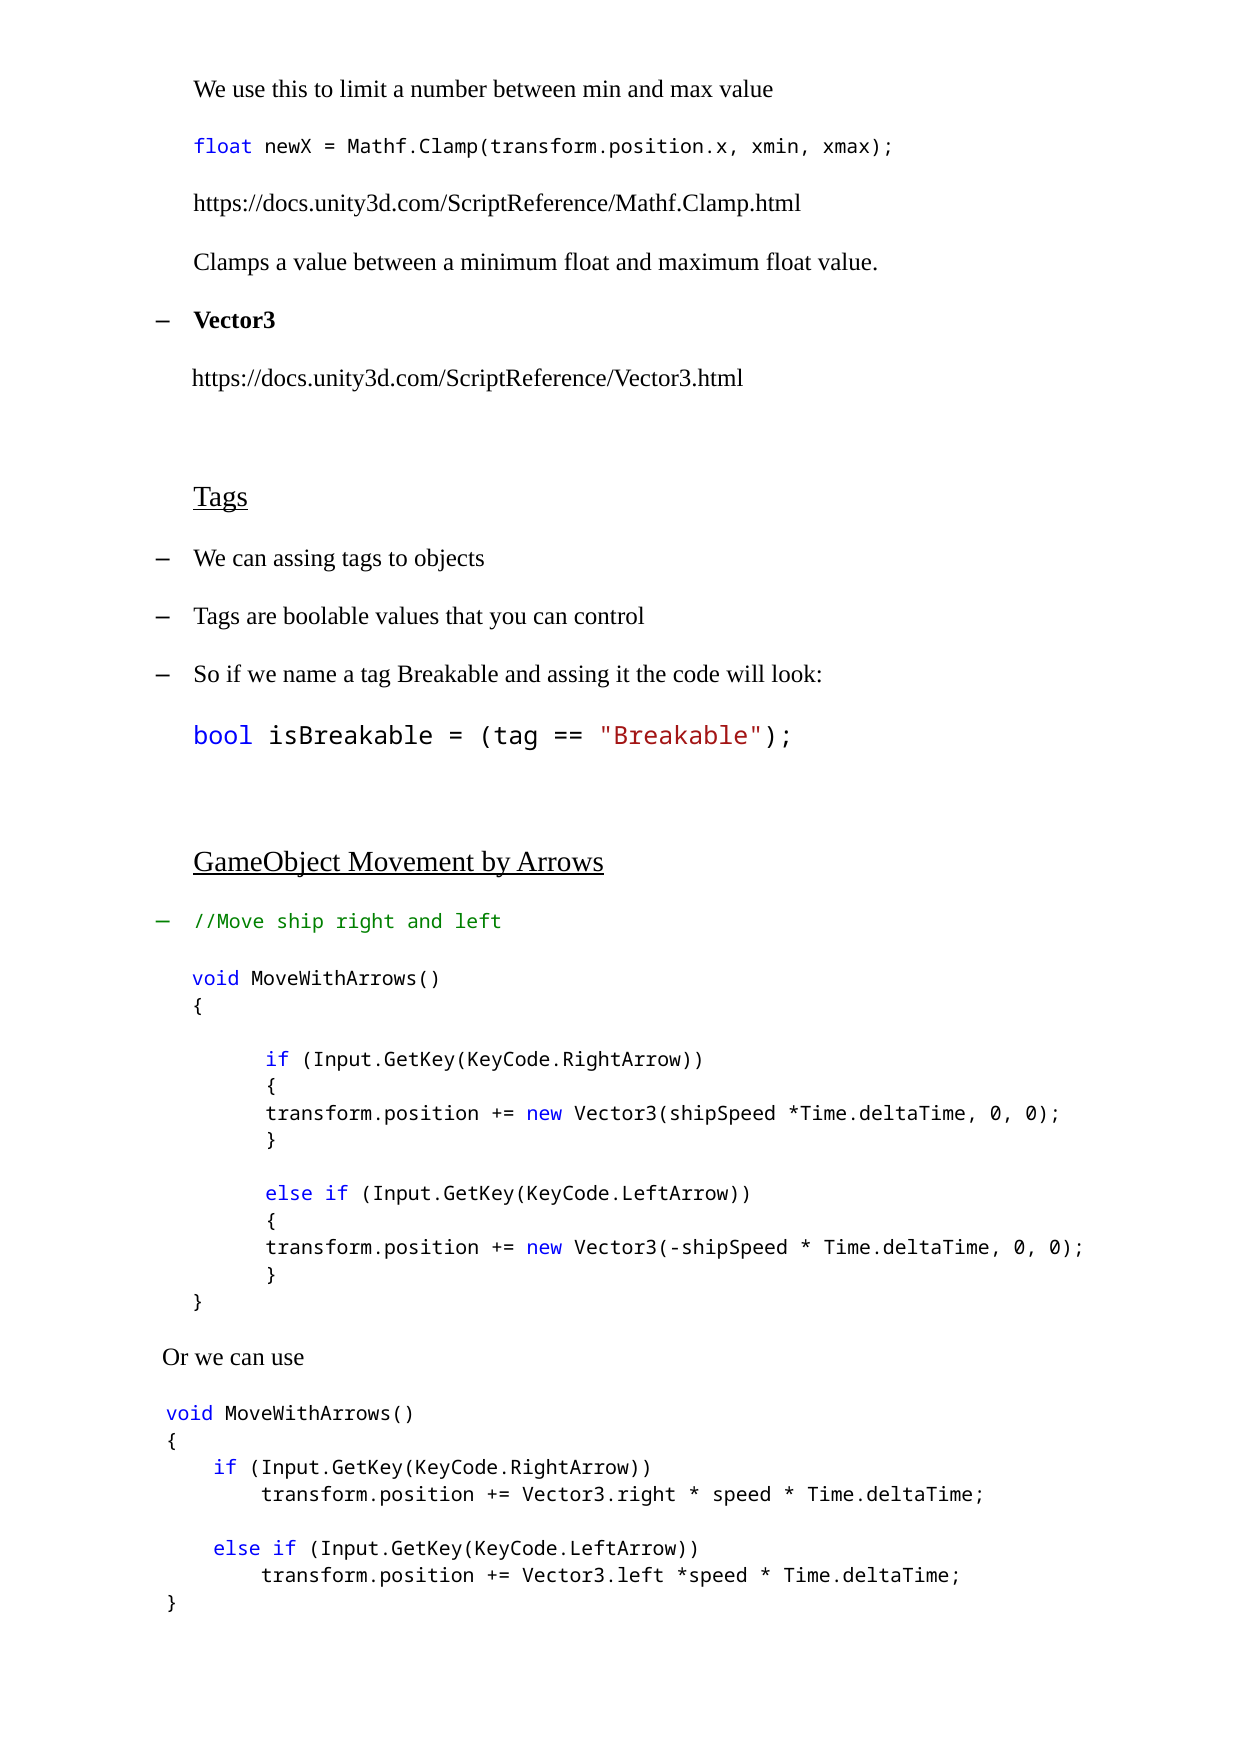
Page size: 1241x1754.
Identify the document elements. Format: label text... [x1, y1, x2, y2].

text } [118, 1261, 1122, 1288]
text transform.position += Vector3.left *speed * Time.deltaTime; [118, 1561, 1122, 1588]
text } [118, 1288, 1122, 1314]
list So if we name a tag Breakable and assing it the code will look: [156, 659, 1122, 688]
subtitle Vector3 [156, 305, 1122, 334]
text if (Input.GetKey(KeyCode.RightArrow)) [118, 1045, 1122, 1072]
list We can assing tags to objects [156, 543, 1122, 571]
text transform.position += new Vector3(-shipSpeed * Time.deltaTime, 0, 0); [118, 1234, 1122, 1261]
list GameObject Movement by Arrows [156, 844, 1122, 878]
text https://docs.unity3d.com/ScriptReference/Vector3.html [118, 363, 1122, 392]
text else if (Input.GetKey(KeyCode.LeftArrow)) [118, 1180, 1122, 1207]
text } [118, 1588, 1122, 1615]
list We use this to limit a number between min and max value [156, 74, 1122, 102]
text void MoveWithArrows() [118, 964, 1122, 991]
text void MoveWithArrows() [118, 1399, 1122, 1426]
text { [118, 1207, 1122, 1234]
list Clamps a value between a minimum float and maximum float value. [156, 247, 1122, 275]
text transform.position += Vector3.right * speed * Time.deltaTime; [118, 1480, 1122, 1507]
text else if (Input.GetKey(KeyCode.LeftArrow)) [118, 1534, 1122, 1561]
list Tags are boolable values that you can control [156, 601, 1122, 629]
text { [118, 1072, 1122, 1099]
text Or we can use [118, 1342, 1122, 1370]
list //Move ship right and left [156, 907, 1122, 934]
text } [118, 1126, 1122, 1153]
list https://docs.unity3d.com/ScriptReference/Mathf.Clamp.html [156, 188, 1122, 217]
list bool isBreakable = (tag == "Breakable"); [156, 717, 1122, 751]
text if (Input.GetKey(KeyCode.RightArrow)) [118, 1453, 1122, 1480]
list float newX = Mathf.Clamp(transform.position.x, xmin, xmax); [156, 132, 1122, 159]
text { [118, 1426, 1122, 1453]
list Tags [156, 479, 1122, 513]
text { [118, 991, 1122, 1018]
text transform.position += new Vector3(shipSpeed *Time.deltaTime, 0, 0); [118, 1099, 1122, 1126]
